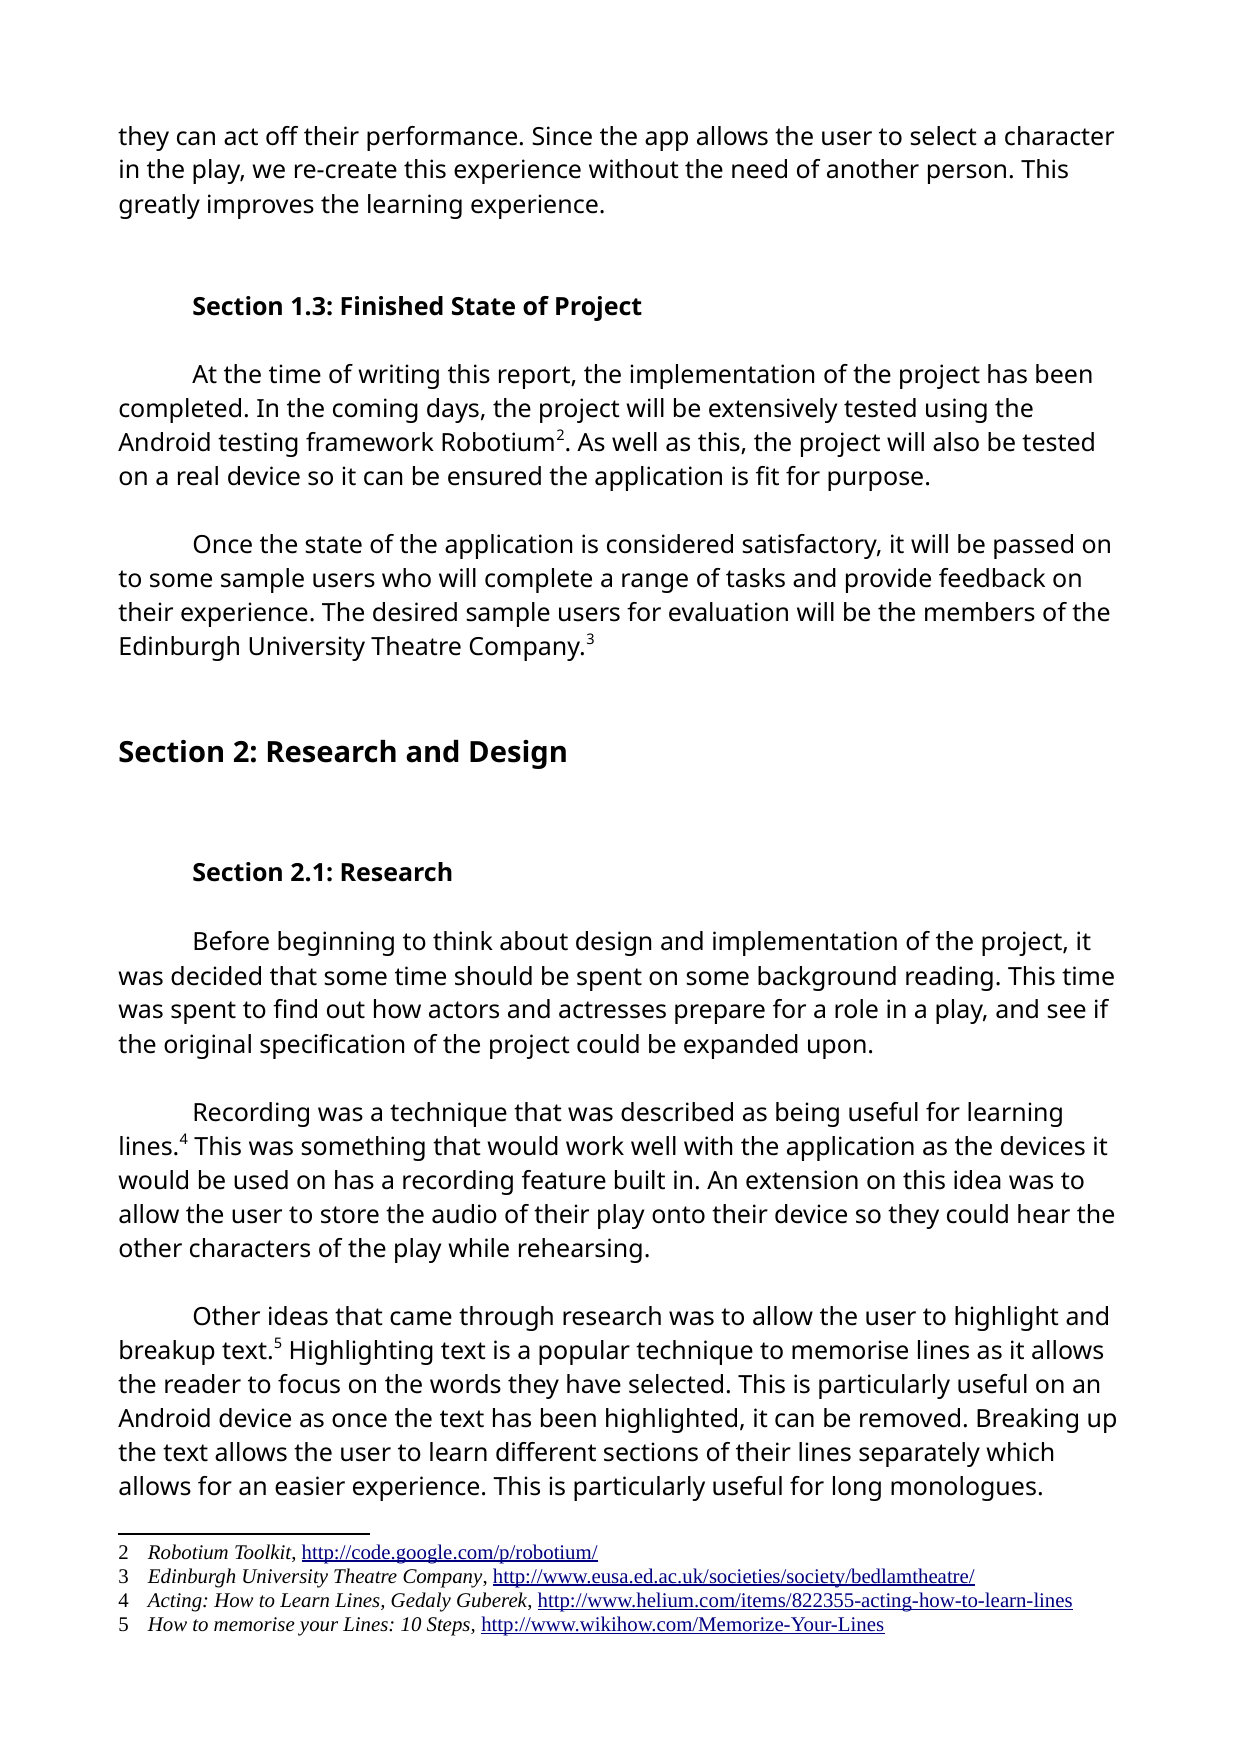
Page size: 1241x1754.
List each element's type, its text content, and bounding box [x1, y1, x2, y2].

text Before beginning to think about design and implementation of the project, it was decided that some time should be spent on some background reading. This time was spent to find out how actors and actresses prepare for a role in a play, and see if the original specification of the project could be expanded upon. [118, 924, 1122, 1060]
text Edinburgh University Theatre Company, http://www.eusa.ed.ac.uk/societies/society/bedlamtheatre/ [118, 1564, 1122, 1588]
text Acting: How to Learn Lines, Gedaly Guberek, http://www.helium.com/items/822355-acting-how-to-learn-lines [118, 1588, 1122, 1612]
text How to memorise your Lines: 10 Steps, http://www.wikihow.com/Memorize-Your-Lines [118, 1612, 1122, 1636]
text Section 2: Research and Design [118, 731, 1122, 771]
text Other ideas that came through research was to allow the user to highlight and breakup text. Highlighting text is a popular technique to memorise lines as it allows the reader to focus on the words they have selected. This is particularly useful on an Android device as once the text has been highlighted, it can be removed. Breaking up the text allows the user to learn different sections of their lines separately which allows for an easier experience. This is particularly useful for long monologues. [118, 1299, 1122, 1503]
text Section 2.1: Research [118, 850, 1122, 890]
text they can act off their performance. Since the app allows the user to select a character in the play, we re-create this experience without the need of another person. This greatly improves the learning experience. [118, 118, 1122, 220]
text At the time of writing this report, the implementation of the project has been completed. In the coming days, the project will be extensively tested using the Android testing framework Robotium. As well as this, the project will also be tested on a real device so it can be ensured the application is fit for purpose. [118, 357, 1122, 493]
text Recording was a technique that was described as being useful for learning lines. This was something that would work well with the application as the devices it would be used on has a recording feature built in. An extension on this idea was to allow the user to store the audio of their play onto their device so they could hear the other characters of the play while rehearsing. [118, 1094, 1122, 1265]
text Robotium Toolkit, http://code.google.com/p/robotium/ [118, 1539, 1122, 1564]
text Section 1.3: Finished State of Project [118, 288, 1122, 322]
text Once the state of the application is considered satisfactory, it will be passed on to some sample users who will complete a range of tasks and provide feedback on their experience. The desired sample users for evaluation will be the members of the Edinburgh University Theatre Company. [118, 527, 1122, 663]
